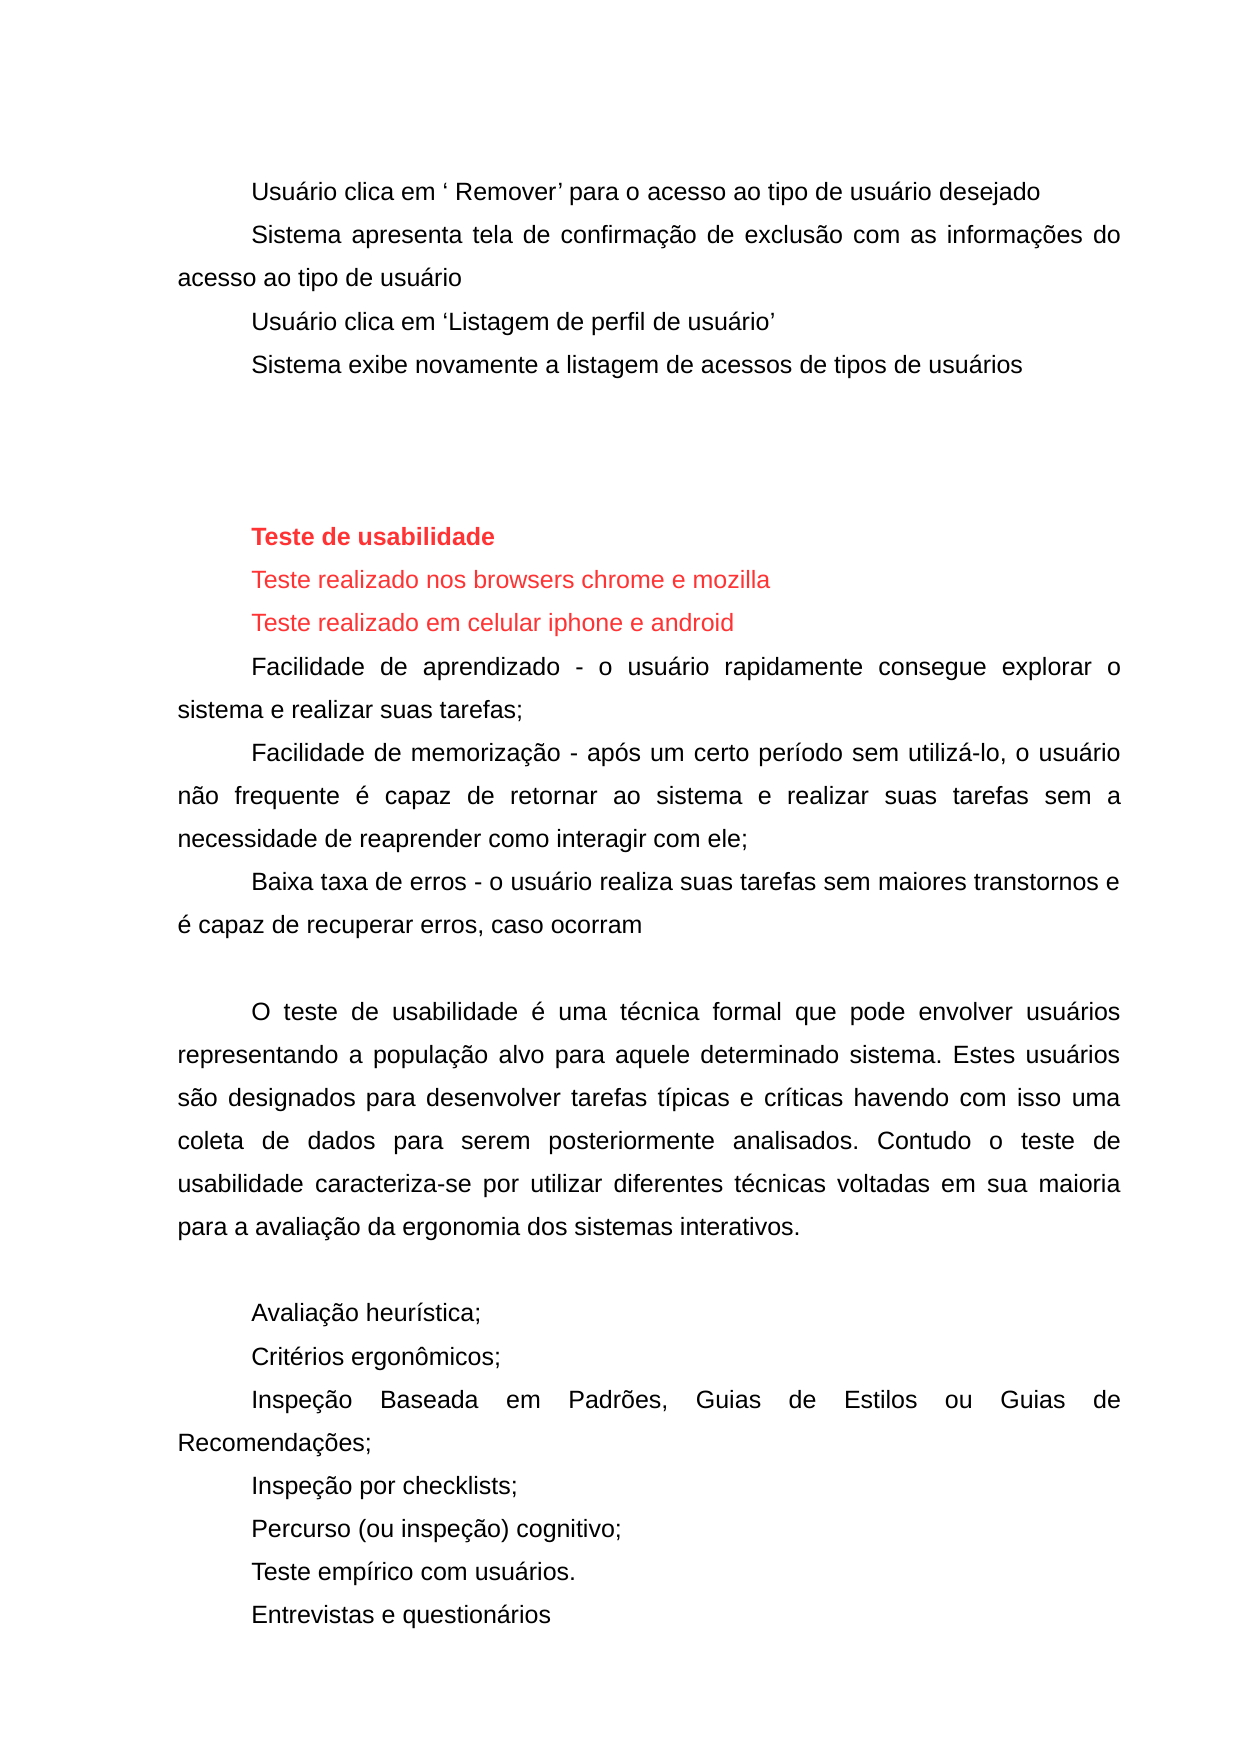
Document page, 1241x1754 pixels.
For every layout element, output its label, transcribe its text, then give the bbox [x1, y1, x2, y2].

text Avaliação heurística; [177, 1298, 1122, 1327]
text Inspeção por checklists; [177, 1471, 1122, 1500]
text Facilidade de memorização - após um certo período sem utilizá-lo, o usuário não frequente é capaz de retornar ao sistema e realizar suas tarefas sem a necessidade de reaprender como interagir com ele; [177, 738, 1122, 853]
text Facilidade de aprendizado - o usuário rapidamente consegue explorar o sistema e realizar suas tarefas; [177, 652, 1122, 723]
text Teste de usabilidade [177, 522, 1122, 551]
text O teste de usabilidade é uma técnica formal que pode envolver usuários representando a população alvo para aquele determinado sistema. Estes usuários são designados para desenvolver tarefas típicas e críticas havendo com isso uma coleta de dados para serem posteriormente analisados. Contudo o teste de usabilidade caracteriza-se por utilizar diferentes técnicas voltadas em sua maioria para a avaliação da ergonomia dos sistemas interativos. [177, 997, 1122, 1241]
text Entrevistas e questionários [177, 1600, 1122, 1629]
text Teste realizado em celular iphone e android [177, 608, 1122, 637]
text Inspeção Baseada em Padrões, Guias de Estilos ou Guias de Recomendações; [177, 1385, 1122, 1457]
text Percurso (ou inspeção) cognitivo; [177, 1514, 1122, 1543]
text Teste realizado nos browsers chrome e mozilla [177, 565, 1122, 594]
text Usuário clica em ‘ Remover’ para o acesso ao tipo de usuário desejado [177, 177, 1122, 206]
text Critérios ergonômicos; [177, 1342, 1122, 1370]
text Teste empírico com usuários. [177, 1557, 1122, 1586]
text Usuário clica em ‘Listagem de perfil de usuário’ [177, 307, 1122, 335]
text Sistema exibe novamente a listagem de acessos de tipos de usuários [177, 350, 1122, 378]
text Sistema apresenta tela de confirmação de exclusão com as informações do acesso ao tipo de usuário [177, 220, 1122, 292]
text Baixa taxa de erros - o usuário realiza suas tarefas sem maiores transtornos e é capaz de recuperar erros, caso ocorram [177, 867, 1122, 939]
